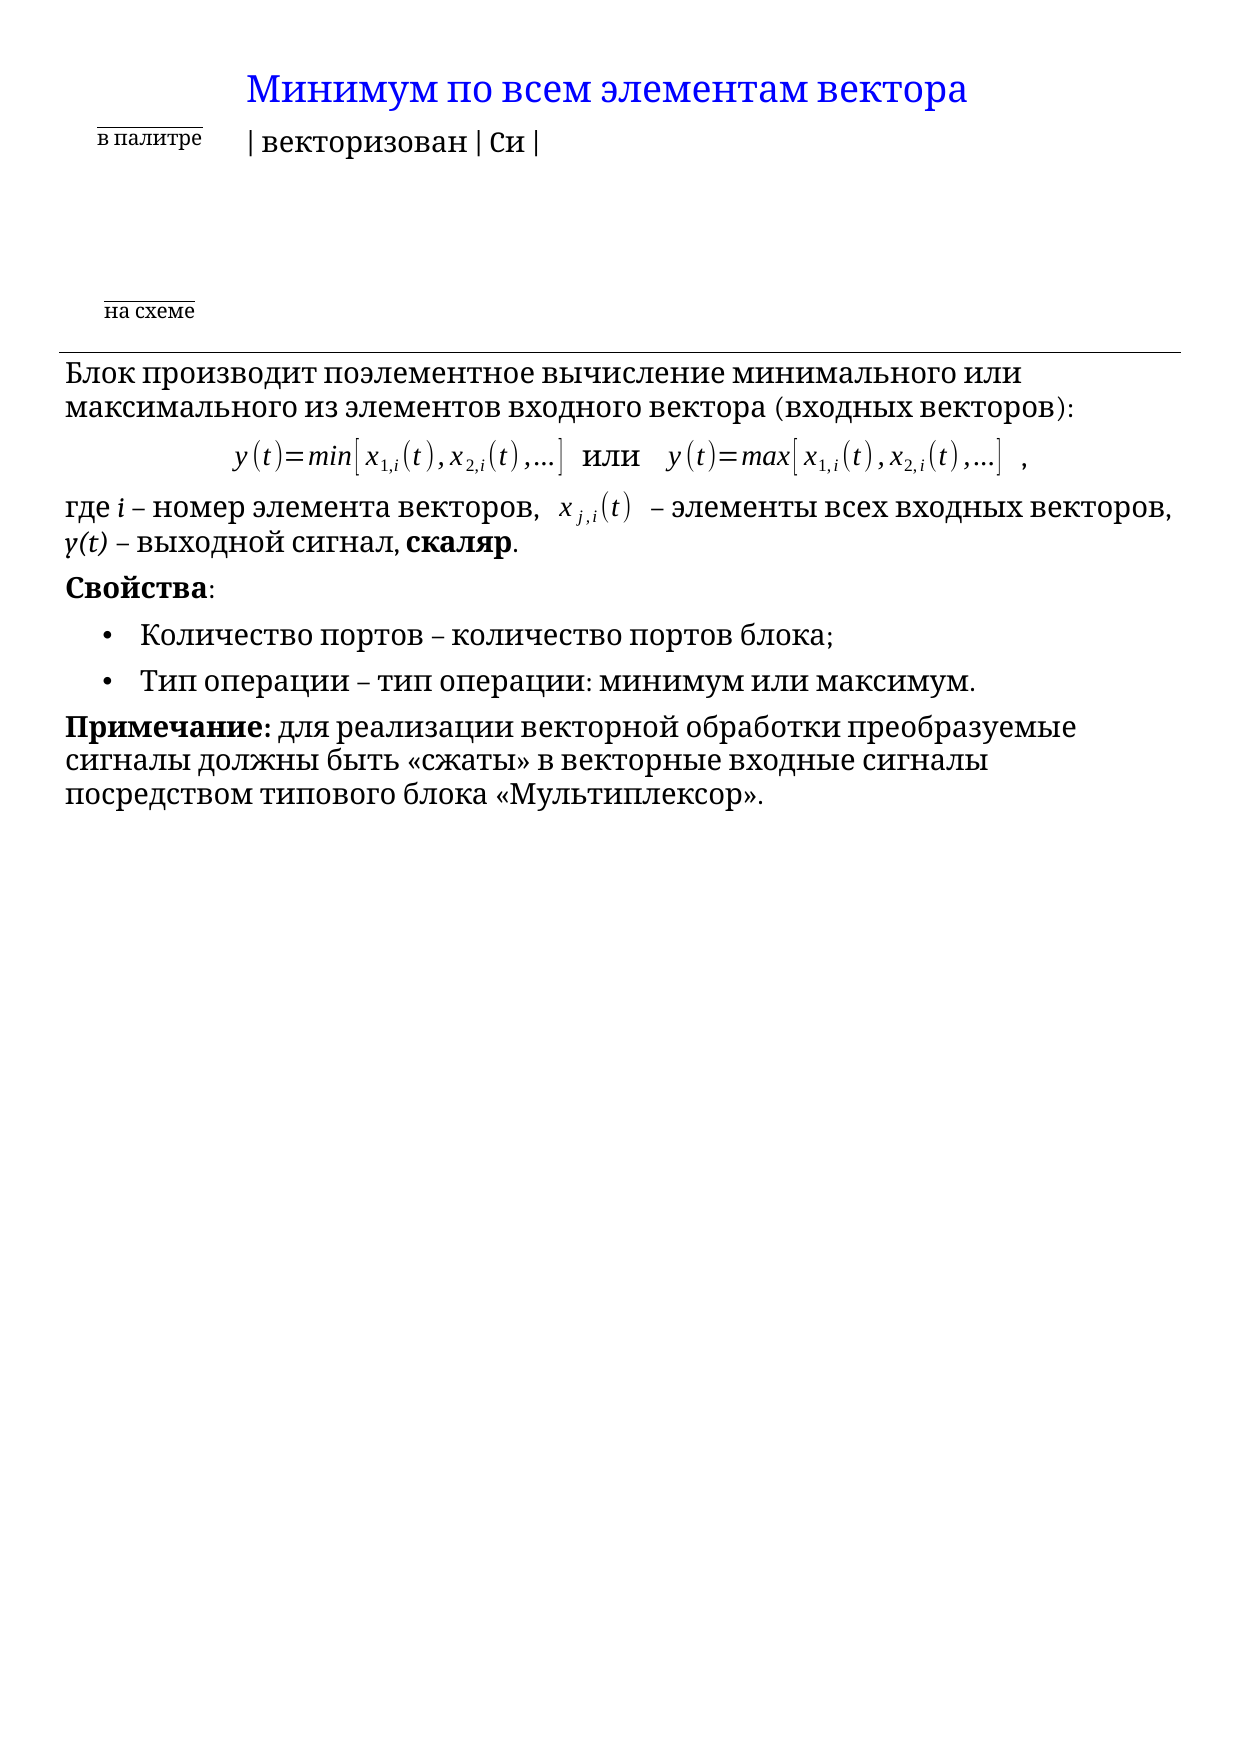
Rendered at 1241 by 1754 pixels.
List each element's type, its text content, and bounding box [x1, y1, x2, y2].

table_header Минимум по всем элементам вектора [240, 59, 1181, 121]
table_cell [240, 178, 1181, 294]
table_cell | векторизован | Cи | [240, 121, 1181, 178]
table_cell Блок производит поэлементное вычисление минимального или максимального из элементов входного вектора (входных векторов): или , где i – номер элемента векторов,– элементы всех входных векторов, y(t) – выходной сигнал, скаляр. Свойства: Количество портов – количество портов блока; Тип операции – тип операции: минимум или максимум. Примечание: для реализации векторной обработки преобразуемые сигналы должны быть «сжаты» в векторные входные сигналы посредством типового блока «Мультиплексор». [59, 353, 1181, 830]
table_cell в палитре [59, 121, 240, 178]
table_cell [59, 178, 240, 294]
table_cell [240, 294, 1181, 352]
table_header [59, 59, 240, 121]
table_cell на схеме [59, 294, 240, 352]
